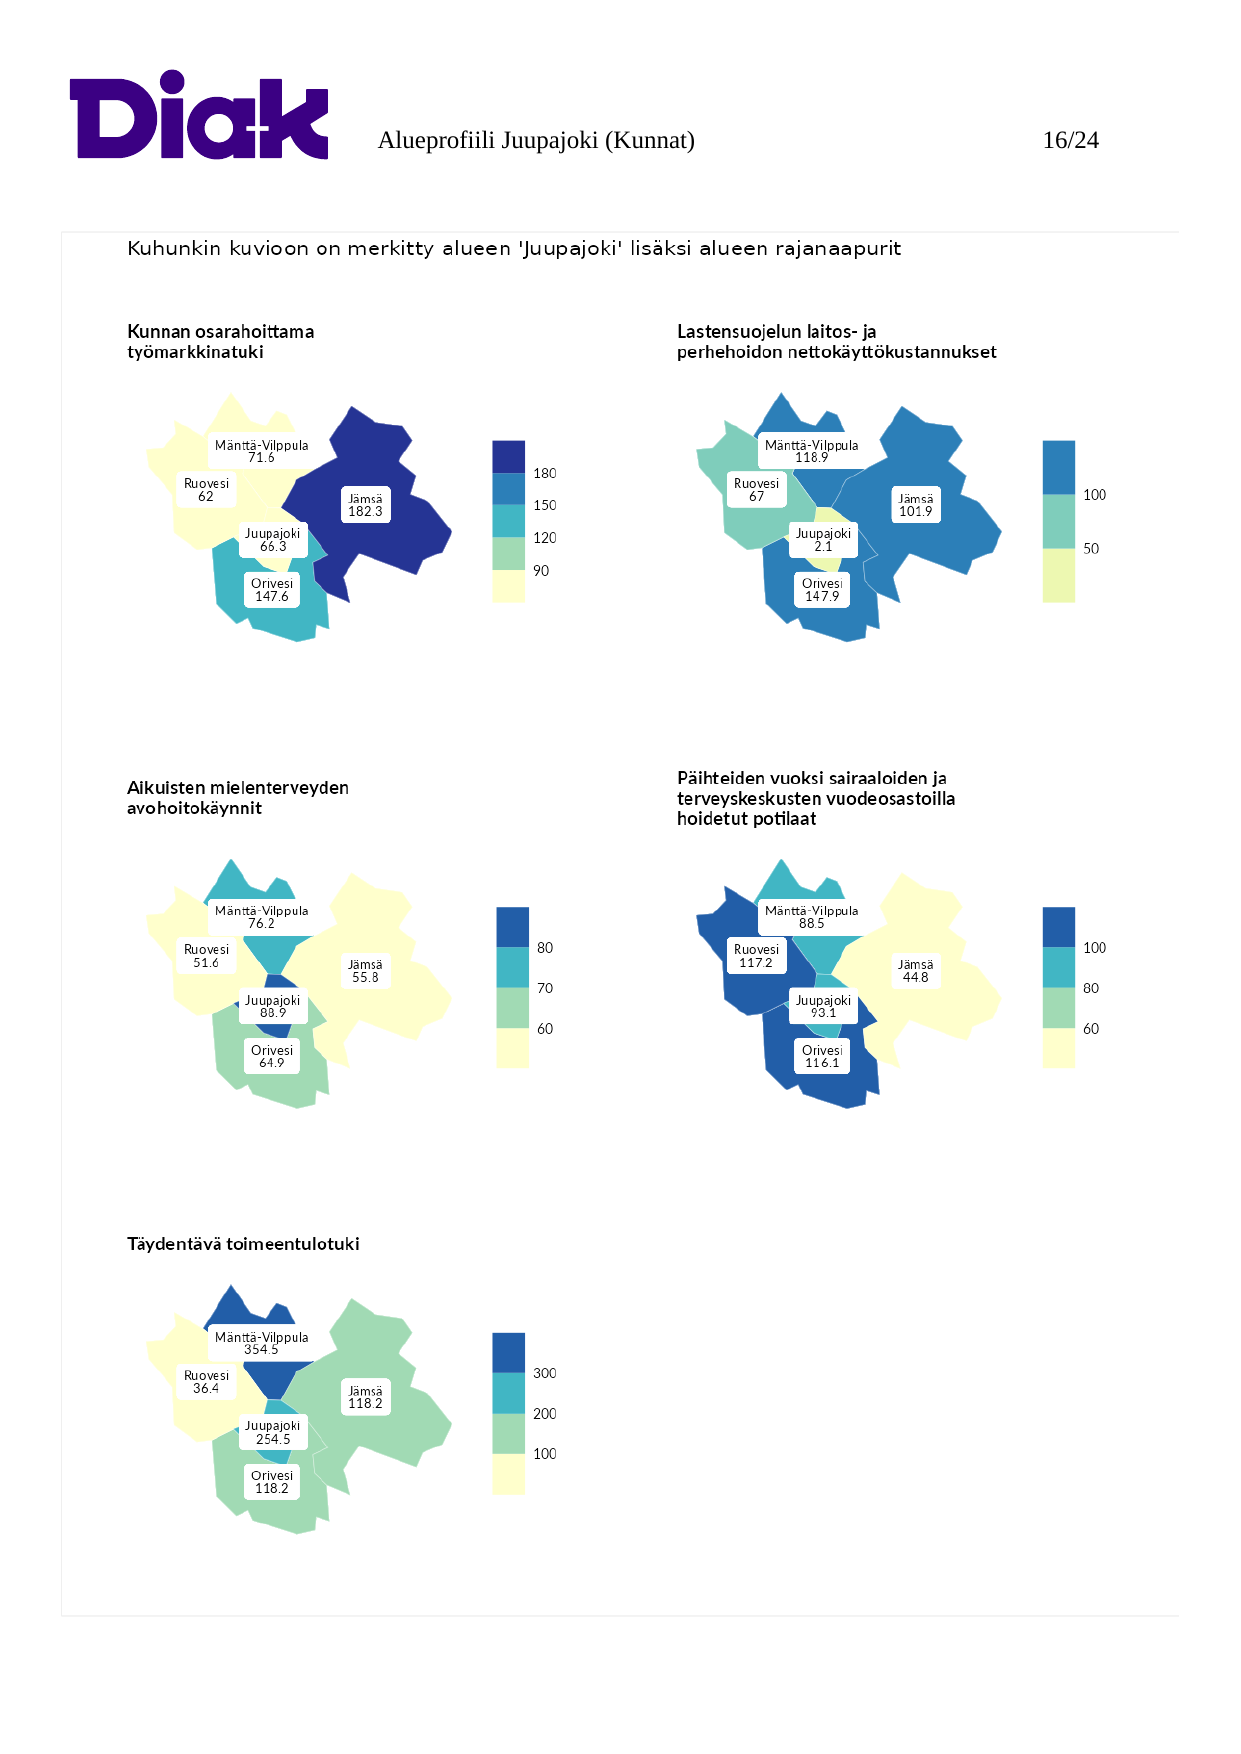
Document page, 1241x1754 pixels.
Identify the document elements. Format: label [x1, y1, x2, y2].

picture [61, 196, 1179, 1651]
